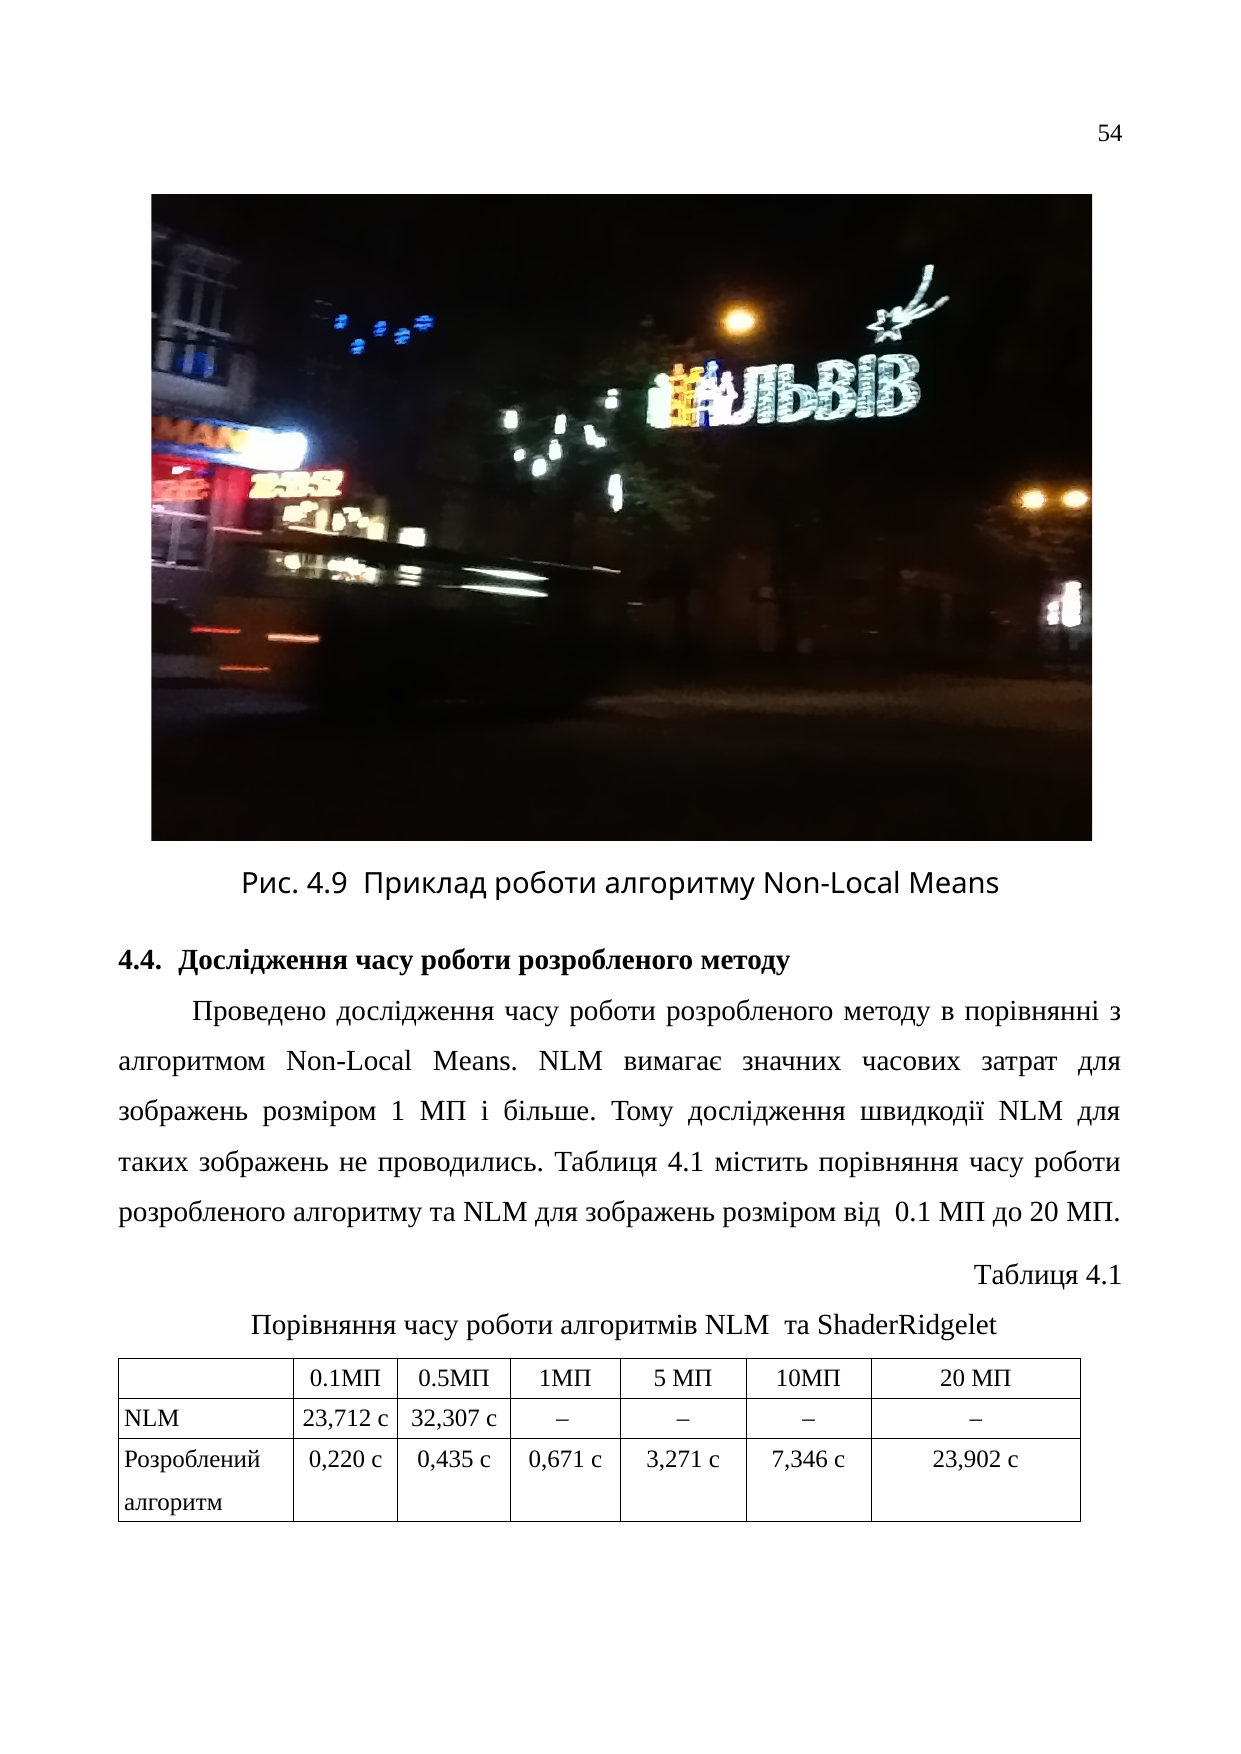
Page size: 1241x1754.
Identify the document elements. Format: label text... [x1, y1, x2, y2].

text Порівняння часу роботи алгоритмів NLM та ShaderRidgelet [118, 1307, 1122, 1341]
table_cell 3,271 с [621, 1439, 746, 1521]
table_header 1МП [511, 1359, 620, 1398]
table_header [119, 1359, 293, 1398]
text Таблиця 4.1 [118, 1257, 1122, 1290]
table_cell – [872, 1399, 1080, 1438]
table_cell 32,307 с [398, 1399, 510, 1438]
table_header 0.5МП [398, 1359, 510, 1398]
table_cell – [747, 1399, 871, 1438]
text Рис. 4.9 Приклад роботи алгоритму Non-Local Means [118, 176, 1122, 902]
table_cell 0,671 с [511, 1439, 620, 1521]
table_cell 0,435 с [398, 1439, 510, 1521]
table_cell 0,220 с [294, 1439, 397, 1521]
table_header 5 МП [621, 1359, 746, 1398]
text Проведено дослідження часу роботи розробленого методу в порівнянні з алгоритмом Non-Local Means. NLM вимагає значних часових затрат для зображень розміром 1 МП і більше. Тому дослідження швидкодії NLM для таких зображень не проводились. Таблиця 4.1 містить порівняння часу роботи розробленого алгоритму та NLM для зображень розміром від 0.1 МП до 20 МП. [118, 993, 1122, 1227]
table_cell – [511, 1399, 620, 1438]
table_header 0.1МП [294, 1359, 397, 1398]
subtitle 4.4. Дослідження часу роботи розробленого методу [118, 942, 1122, 976]
table_cell – [621, 1399, 746, 1438]
table_cell 7,346 с [747, 1439, 871, 1521]
table_header 20 МП [872, 1359, 1080, 1398]
table_cell Розроблений алгоритм [119, 1439, 293, 1521]
table_cell 23,712 с [294, 1399, 397, 1438]
table_cell NLM [119, 1399, 293, 1438]
table_header 10МП [747, 1359, 871, 1398]
table_cell 23,902 с [872, 1439, 1080, 1521]
picture [151, 194, 1093, 841]
